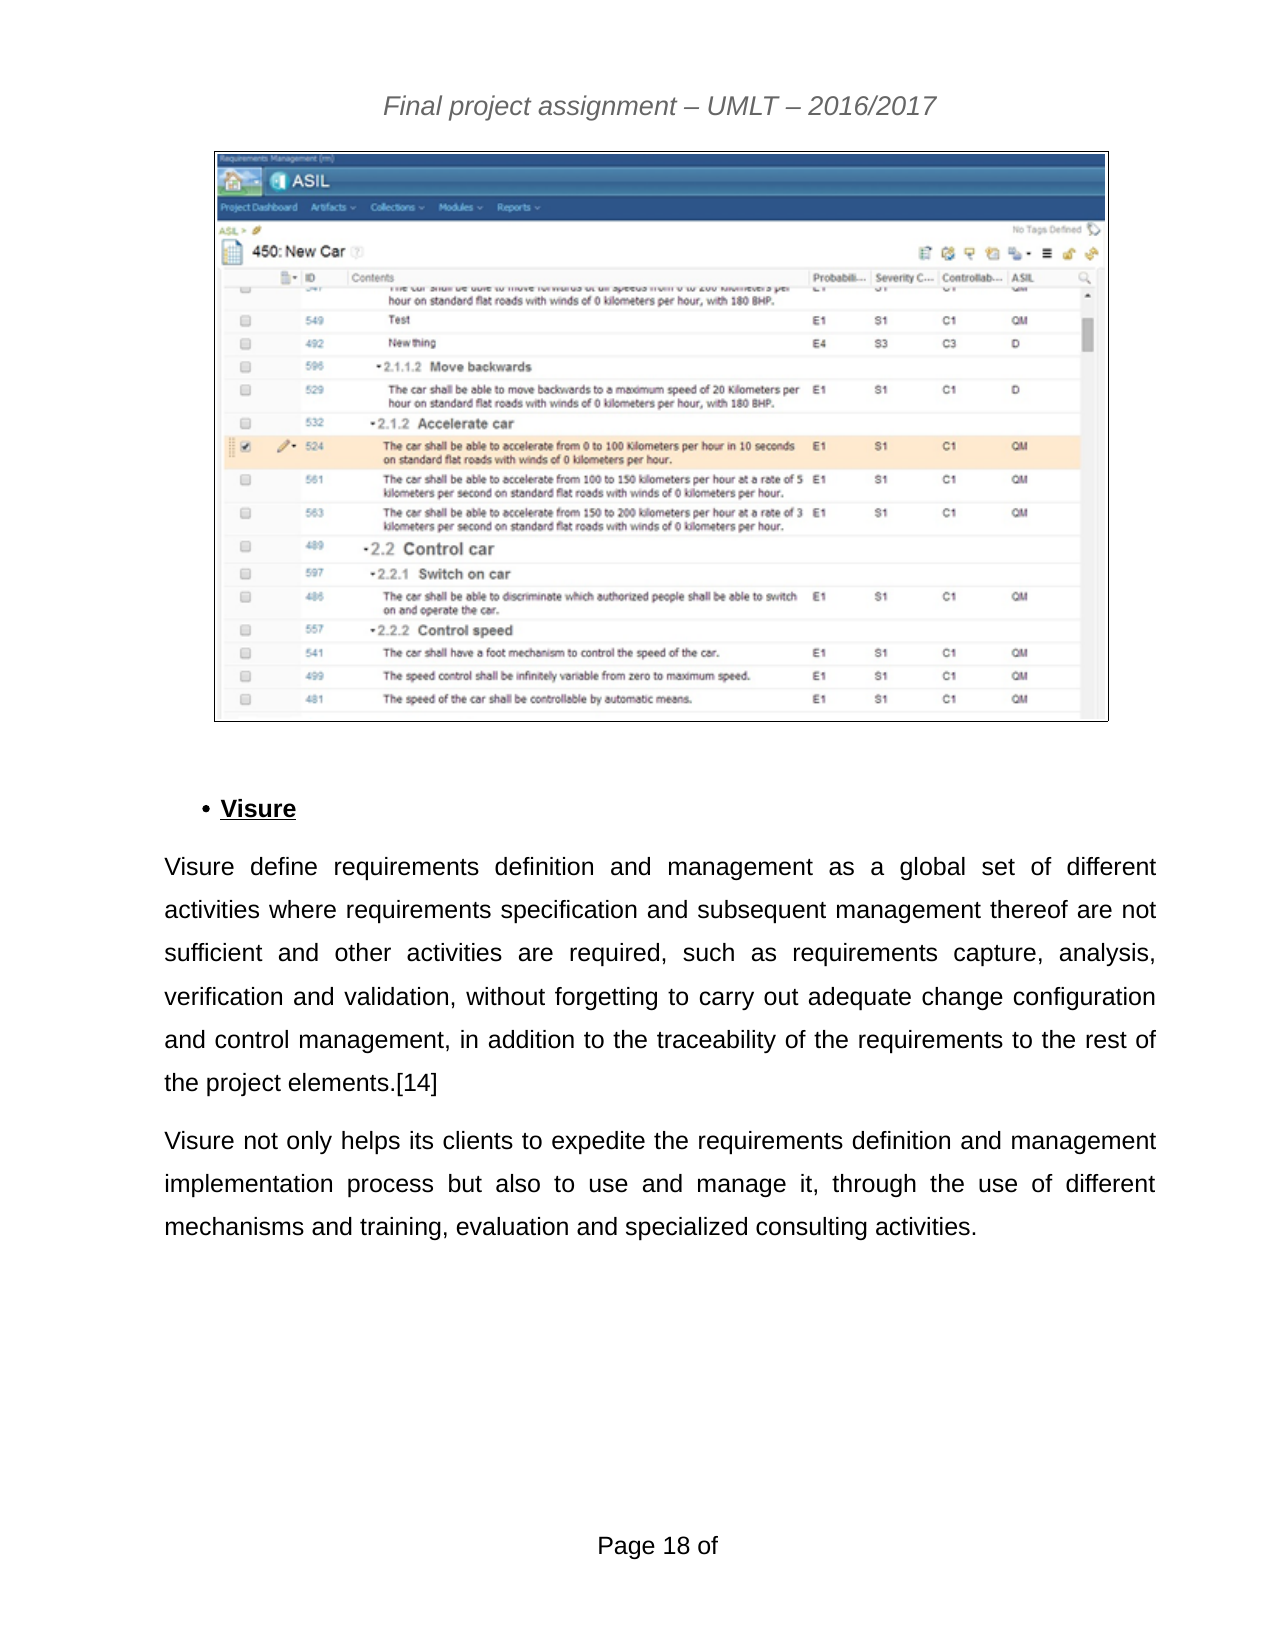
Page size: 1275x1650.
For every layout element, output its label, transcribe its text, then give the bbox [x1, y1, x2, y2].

list Visure [202, 794, 1158, 823]
text Visure define requirements definition and management as a global set of different activities where requirements specification and subsequent management thereof are not sufficient and other activities are required, such as requirements capture, analysis, verification and validation, without forgetting to carry out adequate change configuration and control management, in addition to the traceability of the requirements to the rest of the project elements.[14] [164, 852, 1158, 1097]
picture [217, 154, 1105, 719]
text Visure not only helps its clients to expedite the requirements definition and management implementation process but also to use and manage it, through the use of different mechanisms and training, evaluation and specialized consulting activities. [164, 1126, 1158, 1241]
